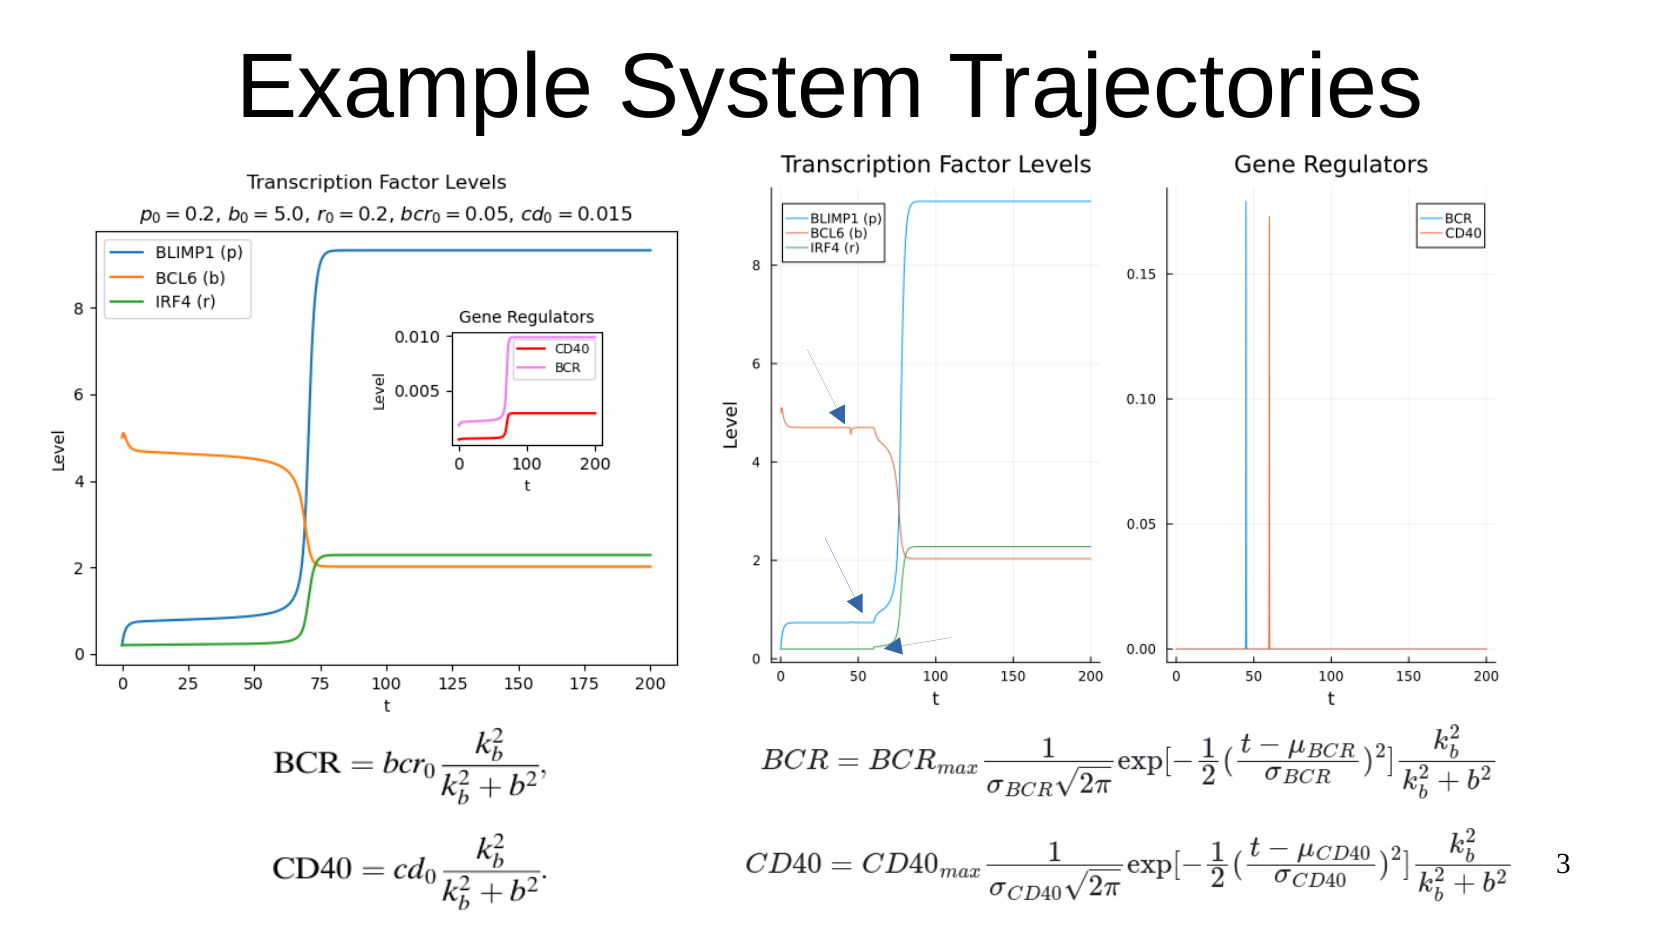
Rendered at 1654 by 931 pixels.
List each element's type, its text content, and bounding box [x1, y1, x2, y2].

title Example System Trajectories [86, 7, 1576, 163]
picture [2, 163, 1552, 931]
